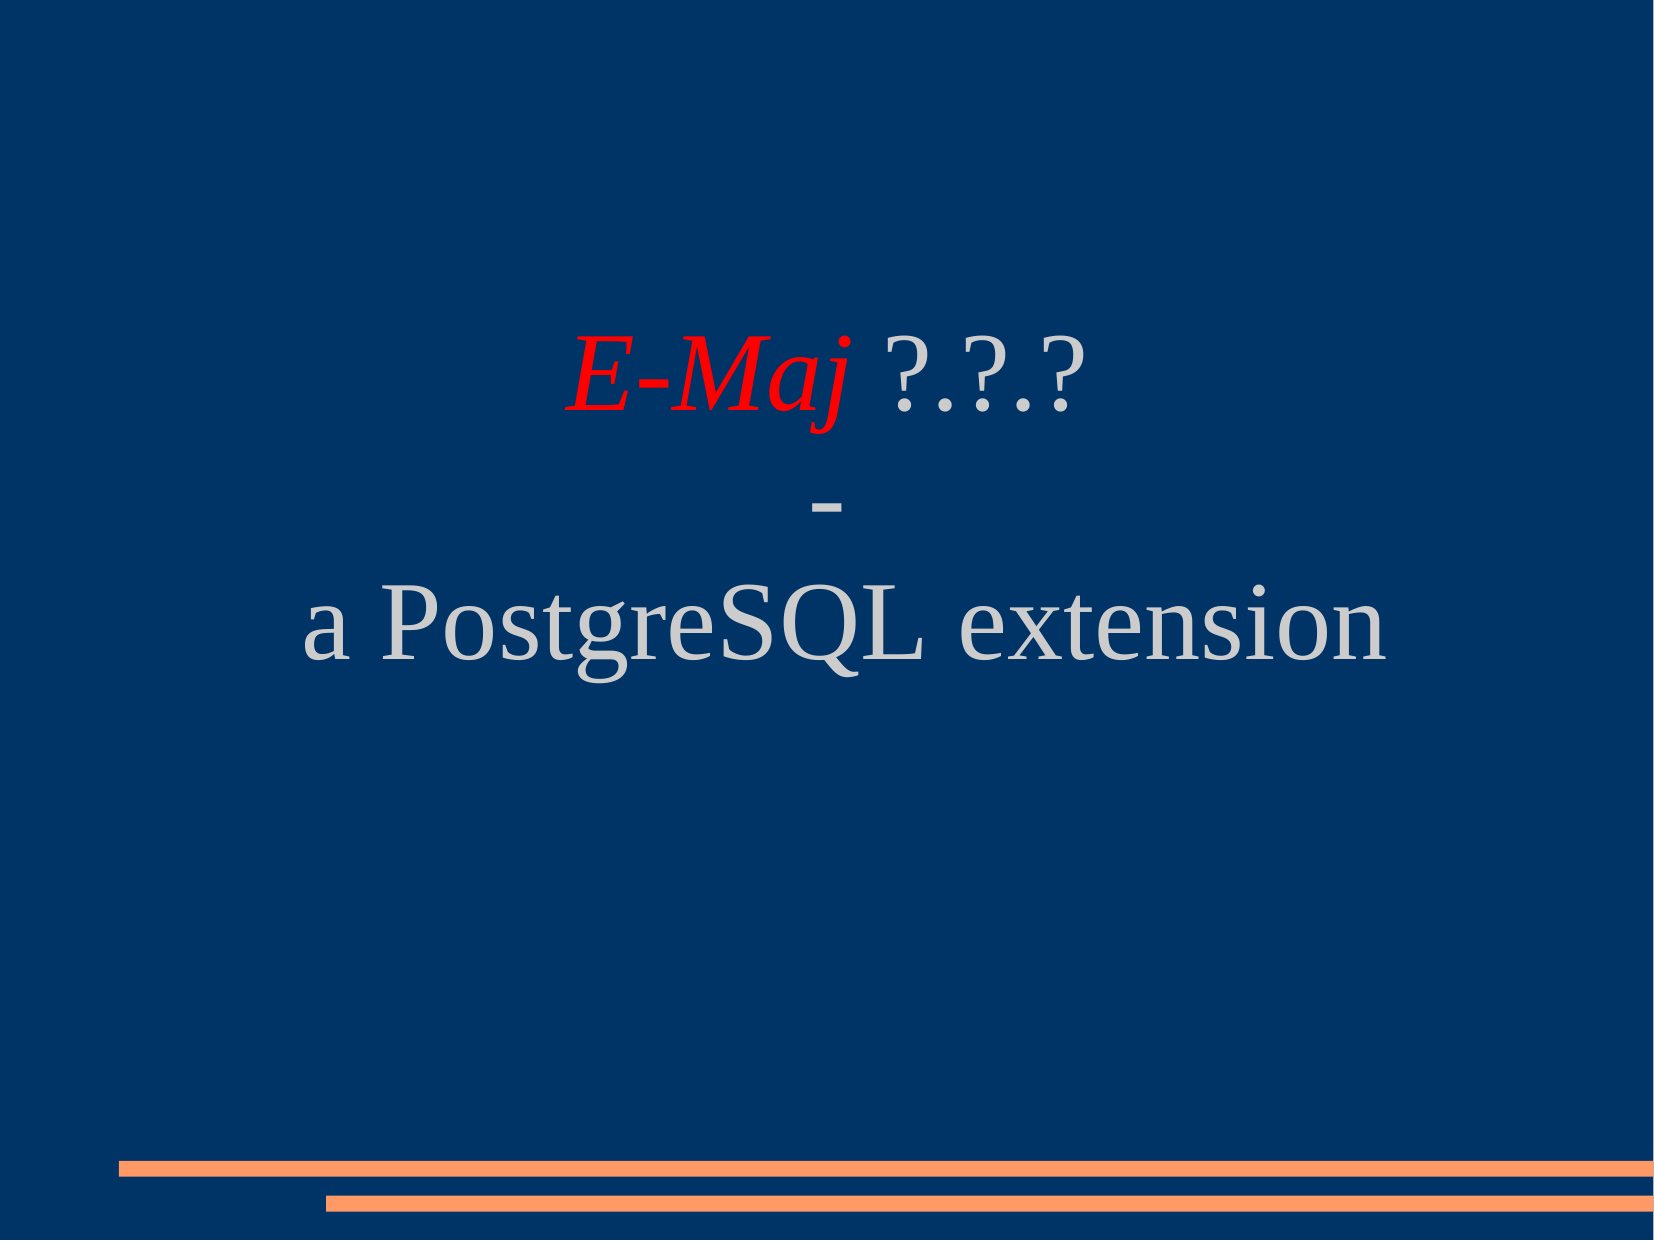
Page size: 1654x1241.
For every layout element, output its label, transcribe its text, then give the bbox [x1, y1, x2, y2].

subtitle E-Maj ?.?.? - a PostgreSQL extension [121, 46, 1534, 1132]
